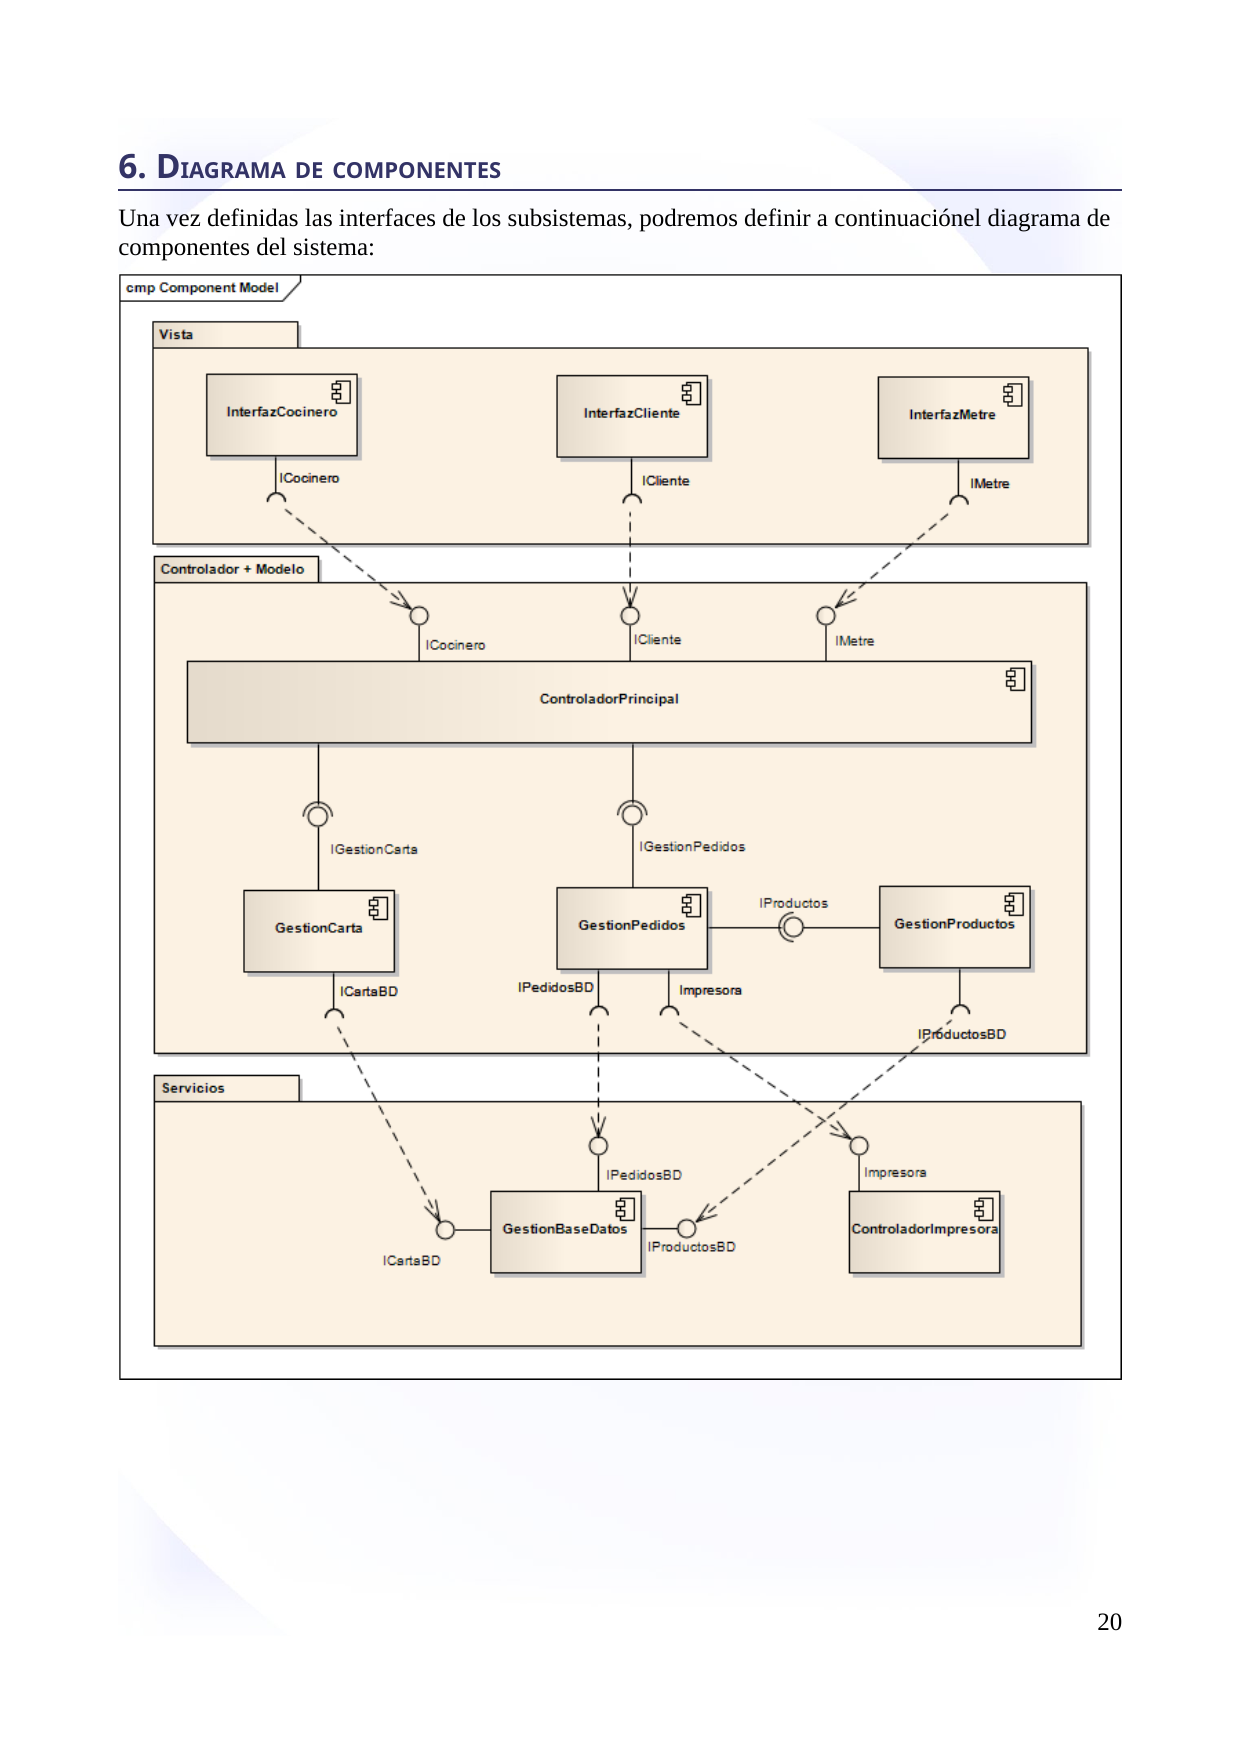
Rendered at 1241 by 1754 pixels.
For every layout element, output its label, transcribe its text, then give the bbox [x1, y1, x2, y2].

picture [118, 118, 1122, 143]
text Una vez definidas las interfaces de los subsistemas, podremos definir a continuaciónel diagrama de componentes del sistema: [118, 203, 1122, 261]
picture [118, 261, 1122, 1636]
subtitle 6. Diagrama de componentes [118, 143, 1122, 189]
picture [118, 191, 1122, 203]
